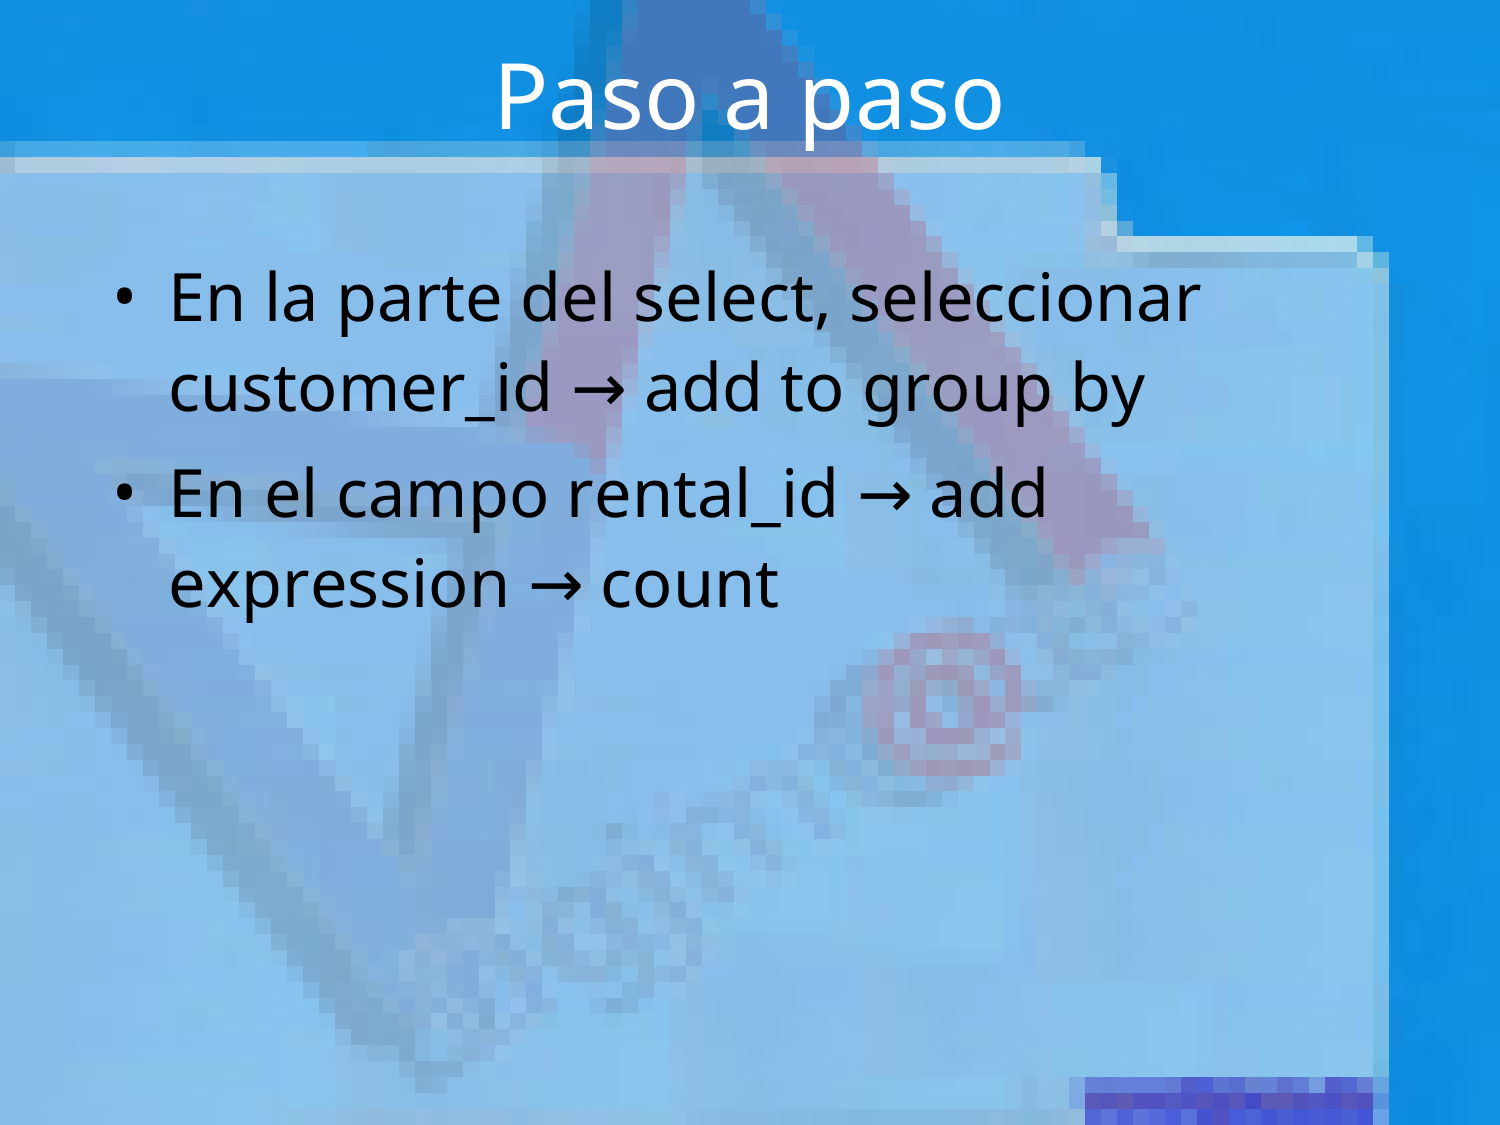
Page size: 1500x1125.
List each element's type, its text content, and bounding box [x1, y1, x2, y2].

list En la parte del select, seleccionar customer_id → add to group by En el campo rental_id → add expression → count [112, 249, 1388, 1001]
picture [0, 0, 1500, 1125]
title Paso a paso [112, 0, 1388, 214]
